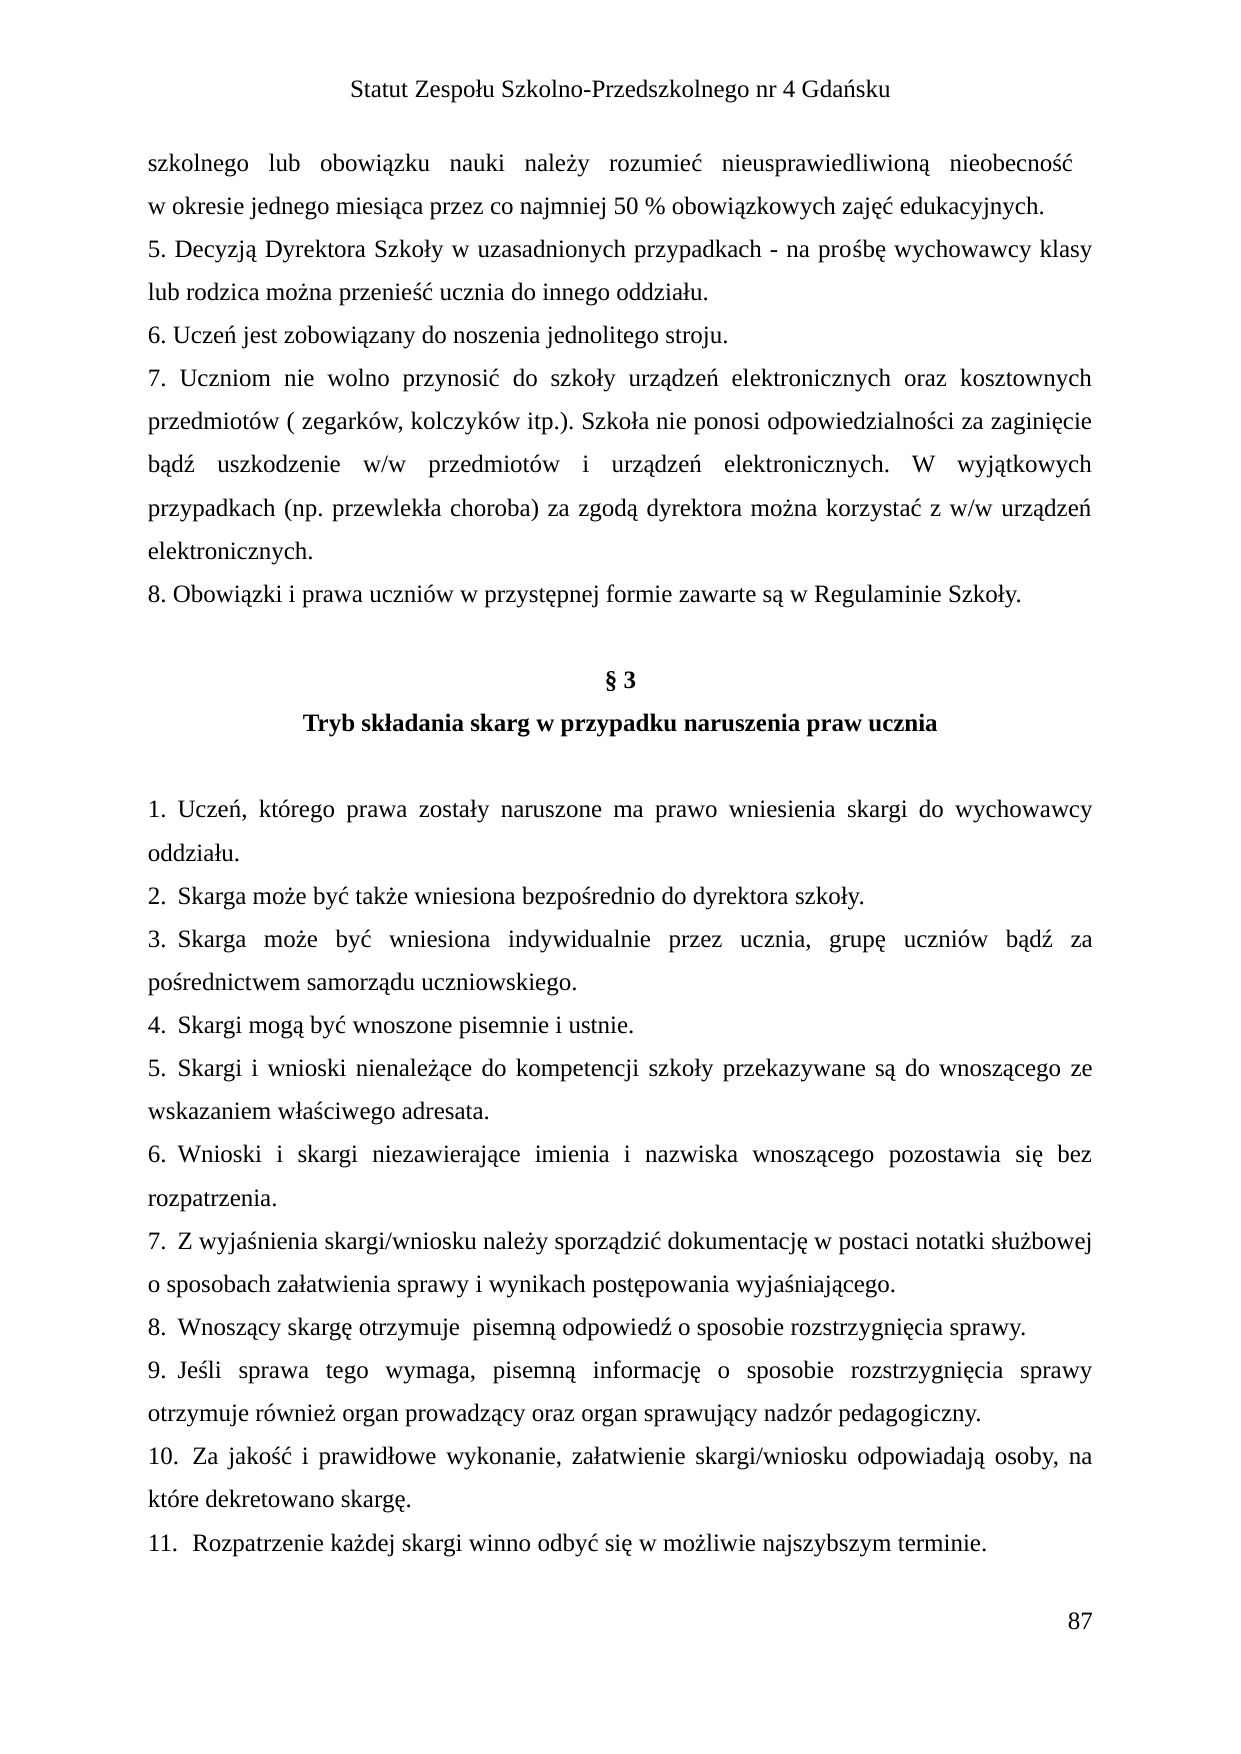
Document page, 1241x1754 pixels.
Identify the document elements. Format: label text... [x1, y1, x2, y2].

text § 3 [148, 665, 1093, 694]
list Wnioski i skargi niezawierające imienia i nazwiska wnoszącego pozostawia się bez rozpatrzenia. [148, 1139, 1093, 1211]
text 5. Decyzją Dyrektora Szkoły w uzasadnionych przypadkach - na prośbę wychowawcy klasy lub rodzica można przenieść ucznia do innego oddziału. [148, 234, 1093, 306]
text Tryb składania skarg w przypadku naruszenia praw ucznia [148, 708, 1093, 737]
list Rozpatrzenie każdej skargi winno odbyć się w możliwie najszybszym terminie. [148, 1528, 1093, 1556]
list Skarga może być także wniesiona bezpośrednio do dyrektora szkoły. [148, 881, 1093, 909]
text 8. Obowiązki i prawa uczniów w przystępnej formie zawarte są w Regulaminie Szkoły. [148, 579, 1093, 608]
list Z wyjaśnienia skargi/wniosku należy sporządzić dokumentację w postaci notatki służbowej o sposobach załatwienia sprawy i wynikach postępowania wyjaśniającego. [148, 1226, 1093, 1298]
list Skarga może być wniesiona indywidualnie przez ucznia, grupę uczniów bądź za pośrednictwem samorządu uczniowskiego. [148, 924, 1093, 996]
text 6. Uczeń jest zobowiązany do noszenia jednolitego stroju. [148, 320, 1093, 349]
list Uczeń, którego prawa zostały naruszone ma prawo wniesienia skargi do wychowawcy oddziału. [148, 794, 1093, 866]
text szkolnego lub obowiązku nauki należy rozumieć nieusprawiedliwioną nieobecność w okresie jednego miesiąca przez co najmniej 50 % obowiązkowych zajęć edukacyjnych. [148, 148, 1093, 219]
text 7. Uczniom nie wolno przynosić do szkoły urządzeń elektronicznych oraz kosztownych przedmiotów ( zegarków, kolczyków itp.). Szkoła nie ponosi odpowiedzialności za zaginięcie bądź uszkodzenie w/w przedmiotów i urządzeń elektronicznych. W wyjątkowych przypadkach (np. przewlekła choroba) za zgodą dyrektora można korzystać z w/w urządzeń elektronicznych. [148, 363, 1093, 564]
list Za jakość i prawidłowe wykonanie, załatwienie skargi/wniosku odpowiadają osoby, na które dekretowano skargę. [148, 1441, 1093, 1513]
list Jeśli sprawa tego wymaga, pisemną informację o sposobie rozstrzygnięcia sprawy otrzymuje również organ prowadzący oraz organ sprawujący nadzór pedagogiczny. [148, 1355, 1093, 1427]
list Skargi mogą być wnoszone pisemnie i ustnie. [148, 1010, 1093, 1039]
list Wnoszący skargę otrzymuje pisemną odpowiedź o sposobie rozstrzygnięcia sprawy. [148, 1312, 1093, 1341]
list Skargi i wnioski nienależące do kompetencji szkoły przekazywane są do wnoszącego ze wskazaniem właściwego adresata. [148, 1053, 1093, 1125]
